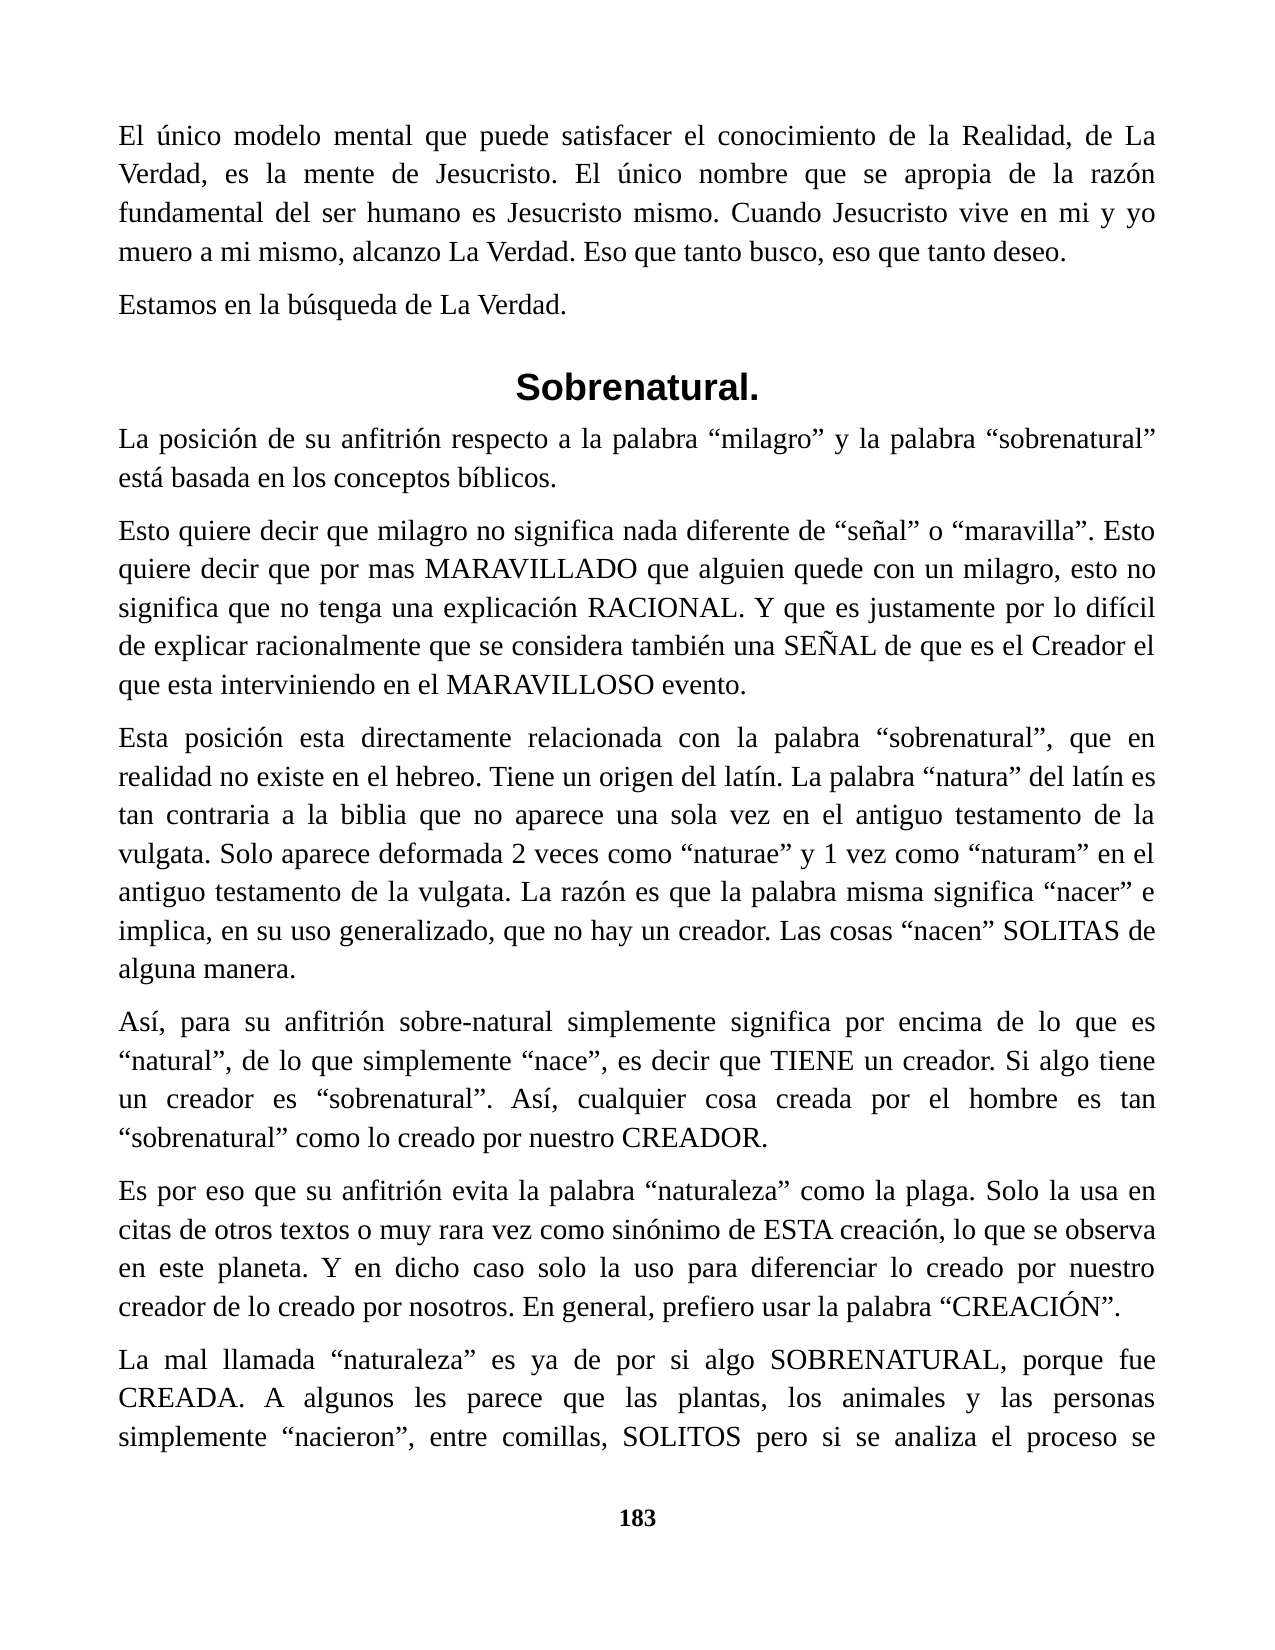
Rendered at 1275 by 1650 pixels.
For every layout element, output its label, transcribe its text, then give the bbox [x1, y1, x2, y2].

text La mal llamada “naturaleza” es ya de por si algo SOBRENATURAL, porque fue CREADA. A algunos les parece que las plantas, los animales y las personas simplemente “nacieron”, entre comillas, SOLITOS pero si se analiza el proceso se [118, 1342, 1157, 1453]
text Esto quiere decir que milagro no significa nada diferente de “señal” o “maravilla”. Esto quiere decir que por mas MARAVILLADO que alguien quede con un milagro, esto no significa que no tenga una explicación RACIONAL. Y que es justamente por lo difícil de explicar racionalmente que se considera también una SEÑAL de que es el Creador el que esta interviniendo en el MARAVILLOSO evento. [118, 513, 1157, 701]
text Es por eso que su anfitrión evita la palabra “naturaleza” como la plaga. Solo la usa en citas de otros textos o muy rara vez como sinónimo de ESTA creación, lo que se observa en este planeta. Y en dicho caso solo la uso para diferenciar lo creado por nuestro creador de lo creado por nosotros. En general, prefiero usar la palabra “CREACIÓN”. [118, 1173, 1157, 1322]
text Esta posición esta directamente relacionada con la palabra “sobrenatural”, que en realidad no existe en el hebreo. Tiene un origen del latín. La palabra “natura” del latín es tan contraria a la biblia que no aparece una sola vez en el antiguo testamento de la vulgata. Solo aparece deformada 2 veces como “naturae” y 1 vez como “naturam” en el antiguo testamento de la vulgata. La razón es que la palabra misma significa “nacer” e implica, en su uso generalizado, que no hay un creador. Las cosas “nacen” SOLITAS de alguna manera. [118, 720, 1157, 985]
text Estamos en la búsqueda de La Verdad. [118, 287, 1157, 320]
subtitle Sobrenatural. [118, 365, 1157, 409]
text La posición de su anfitrión respecto a la palabra “milagro” y la palabra “sobrenatural” está basada en los conceptos bíblicos. [118, 421, 1157, 493]
text El único modelo mental que puede satisfacer el conocimiento de la Realidad, de La Verdad, es la mente de Jesucristo. El único nombre que se apropia de la razón fundamental del ser humano es Jesucristo mismo. Cuando Jesucristo vive en mi y yo muero a mi mismo, alcanzo La Verdad. Eso que tanto busco, eso que tanto deseo. [118, 118, 1157, 267]
text Así, para su anfitrión sobre-natural simplemente significa por encima de lo que es “natural”, de lo que simplemente “nace”, es decir que TIENE un creador. Si algo tiene un creador es “sobrenatural”. Así, cualquier cosa creada por el hombre es tan “sobrenatural” como lo creado por nuestro CREADOR. [118, 1004, 1157, 1154]
